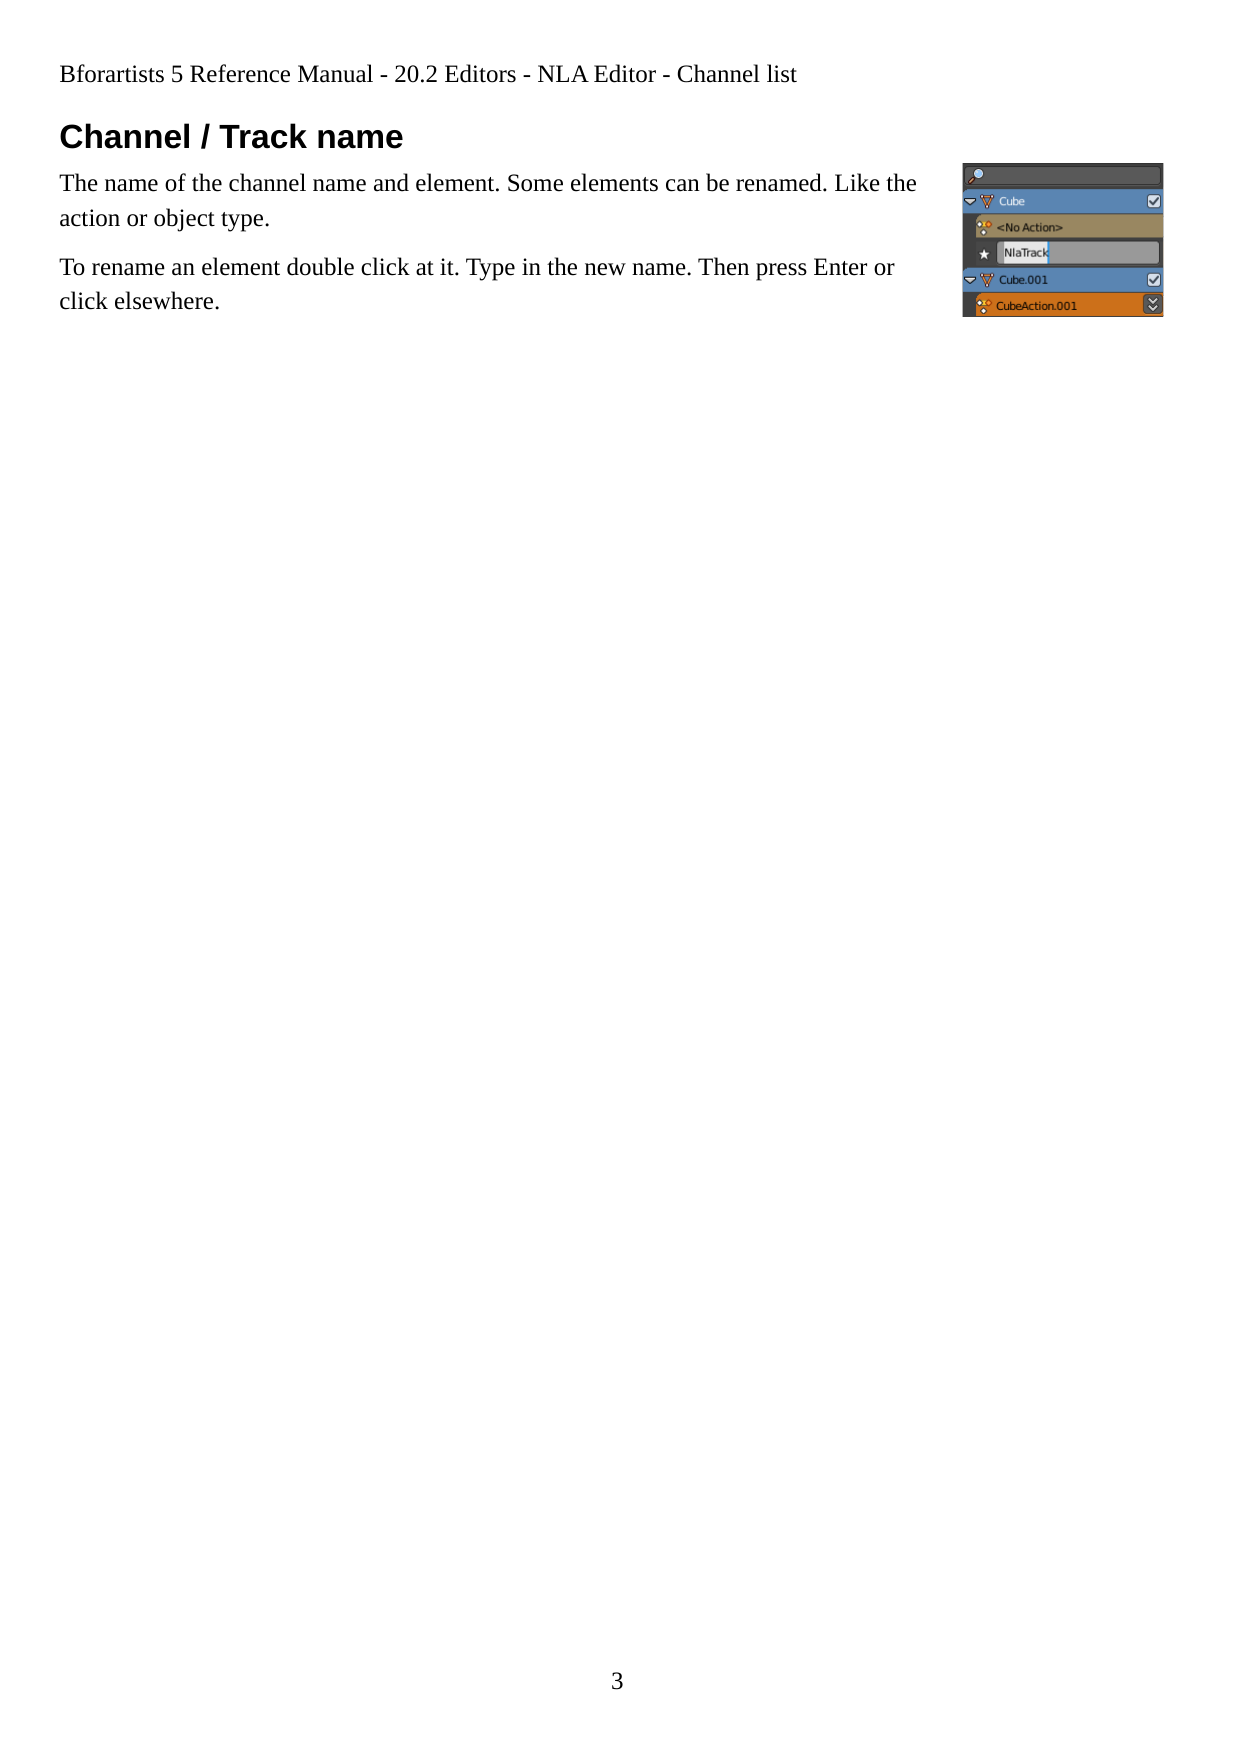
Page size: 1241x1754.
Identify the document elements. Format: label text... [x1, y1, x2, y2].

text The name of the channel name and element. Some elements can be renamed. Like the action or object type. [59, 168, 962, 232]
text To rename an element double click at it. Type in the new name. Then press Enter or click elsewhere. [59, 252, 962, 315]
subtitle Channel / Track name [59, 117, 1181, 156]
picture [962, 163, 1164, 317]
